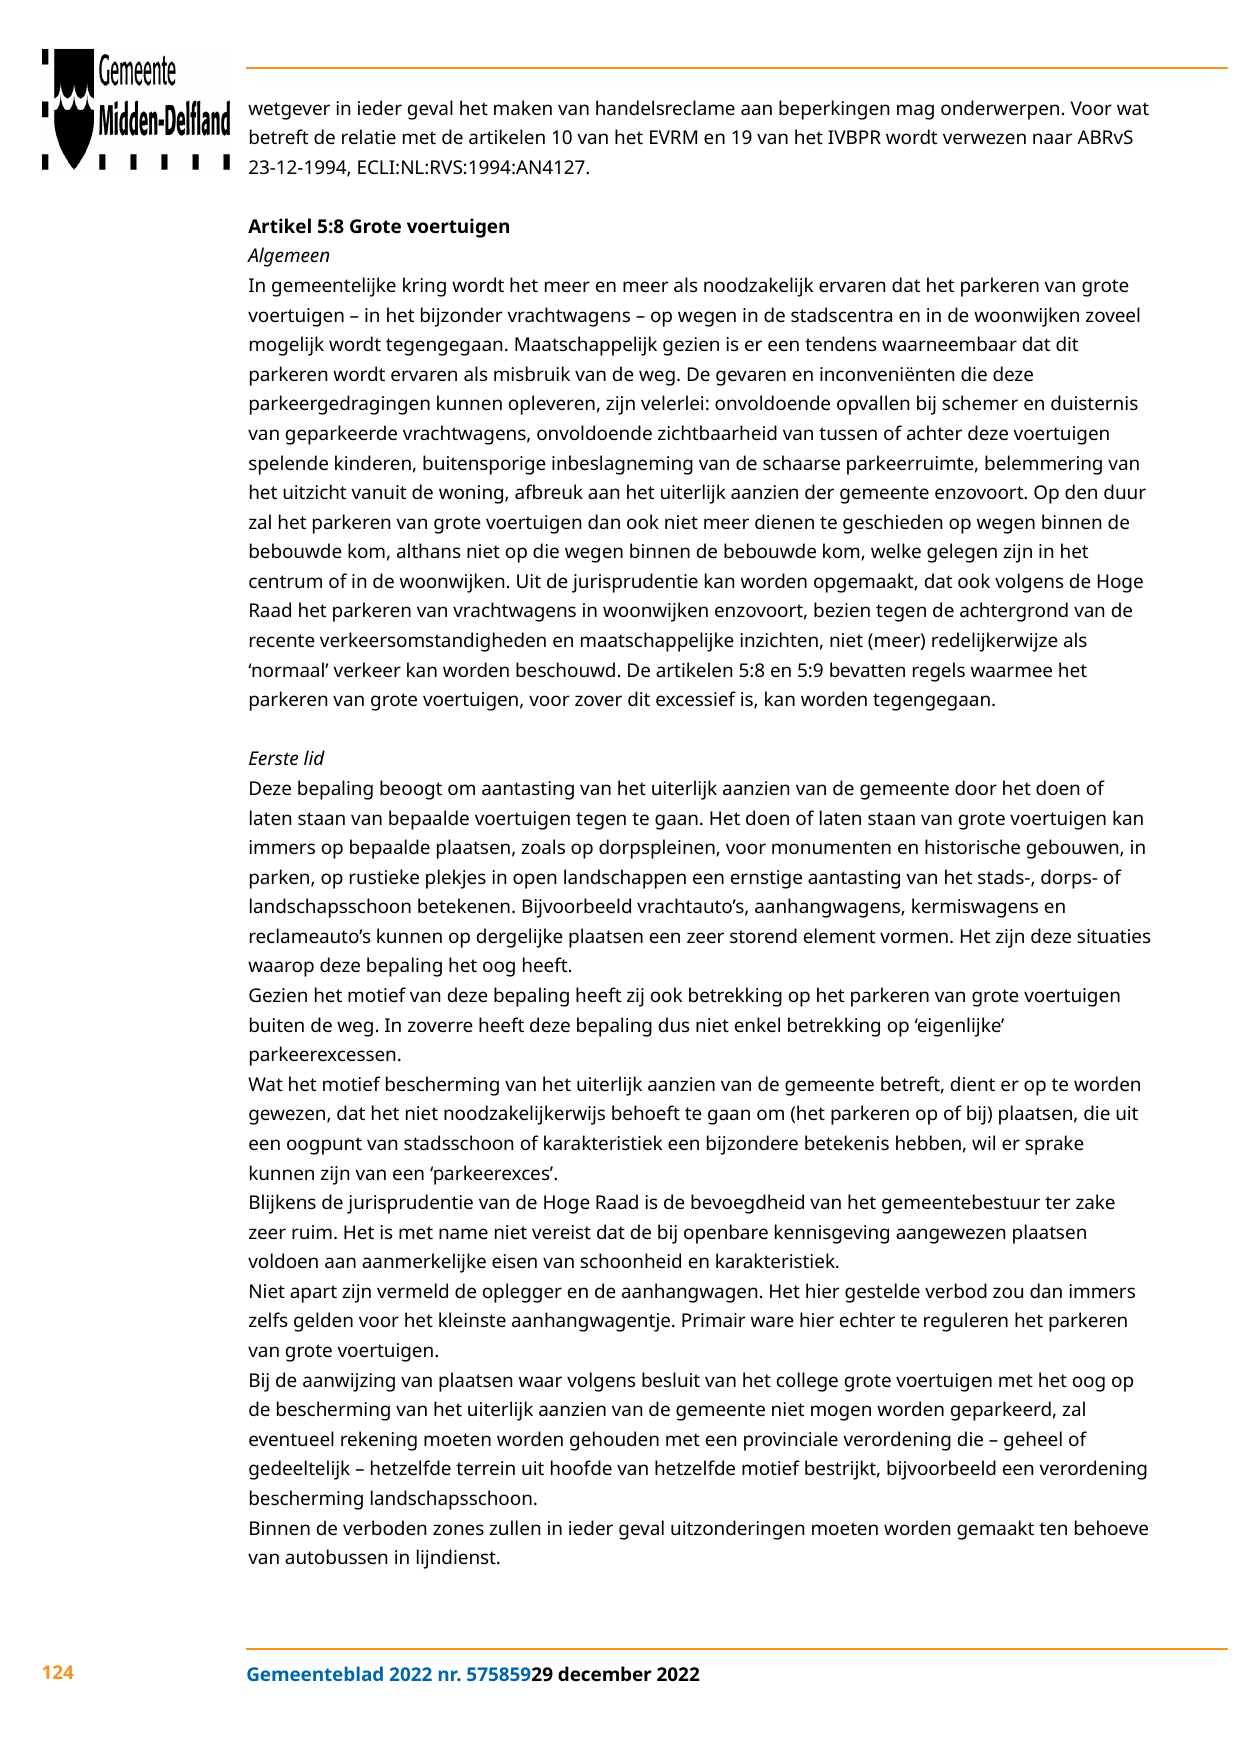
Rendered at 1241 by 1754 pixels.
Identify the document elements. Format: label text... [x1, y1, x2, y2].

text Bij de aanwijzing van plaatsen waar volgens besluit van het college grote voertuigen met het oog op de bescherming van het uiterlijk aanzien van de gemeente niet mogen worden geparkeerd, zal eventueel rekening moeten worden gehouden met een provinciale verordening die – geheel of gedeeltelijk – hetzelfde terrein uit hoofde van hetzelfde motief bestrijkt, bijvoorbeeld een verordening bescherming landschapsschoon. [248, 1367, 1152, 1511]
picture [41, 47, 231, 172]
text Blijkens de jurisprudentie van de Hoge Raad is de bevoegdheid van het gemeentebestuur ter zake zeer ruim. Het is met name niet vereist dat de bij openbare kennisgeving aangewezen plaatsen voldoen aan aanmerkelijke eisen van schoonheid en karakteristiek. [248, 1189, 1152, 1274]
text Niet apart zijn vermeld de oplegger en de aanhangwagen. Het hier gestelde verbod zou dan immers zelfs gelden voor het kleinste aanhangwagentje. Primair ware hier echter te reguleren het parkeren van grote voertuigen. [248, 1278, 1152, 1363]
text Binnen de verboden zones zullen in ieder geval uitzonderingen moeten worden gemaakt ten behoeve van autobussen in lijndienst. [248, 1515, 1152, 1570]
text Deze bepaling beoogt om aantasting van het uiterlijk aanzien van de gemeente door het doen of laten staan van bepaalde voertuigen tegen te gaan. Het doen of laten staan van grote voertuigen kan immers op bepaalde plaatsen, zoals op dorpspleinen, voor monumenten en historische gebouwen, in parken, op rustieke plekjes in open landschappen een ernstige aantasting van het stads-, dorps- of landschapsschoon betekenen. Bijvoorbeeld vrachtauto’s, aanhangwagens, kermiswagens en reclameauto’s kunnen op dergelijke plaatsen een zeer storend element vormen. Het zijn deze situaties waarop deze bepaling het oog heeft. [248, 775, 1152, 978]
text Gezien het motief van deze bepaling heeft zij ook betrekking op het parkeren van grote voertuigen buiten de weg. In zoverre heeft deze bepaling dus niet enkel betrekking op ‘eigenlijke’ parkeerexcessen. [248, 982, 1152, 1067]
text Algemeen [248, 243, 1152, 268]
text Artikel 5:8 Grote voertuigen [248, 213, 1152, 239]
text Wat het motief bescherming van het uiterlijk aanzien van de gemeente betreft, dient er op te worden gewezen, dat het niet noodzakelijkerwijs behoeft te gaan om (het parkeren op of bij) plaatsen, die uit een oogpunt van stadsschoon of karakteristiek een bijzondere betekenis hebben, wil er sprake kunnen zijn van een ‘parkeerexces’. [248, 1071, 1152, 1186]
text In gemeentelijke kring wordt het meer en meer als noodzakelijk ervaren dat het parkeren van grote voertuigen – in het bijzonder vrachtwagens – op wegen in de stadscentra en in de woonwijken zoveel mogelijk wordt tegengegaan. Maatschappelijk gezien is er een tendens waarneembaar dat dit parkeren wordt ervaren als misbruik van de weg. De gevaren en inconveniënten die deze parkeergedragingen kunnen opleveren, zijn velerlei: onvoldoende opvallen bij schemer en duisternis van geparkeerde vrachtwagens, onvoldoende zichtbaarheid van tussen of achter deze voertuigen spelende kinderen, buitensporige inbeslagneming van de schaarse parkeerruimte, belemmering van het uitzicht vanuit de woning, afbreuk aan het uiterlijk aanzien der gemeente enzovoort. Op den duur zal het parkeren van grote voertuigen dan ook niet meer dienen te geschieden op wegen binnen de bebouwde kom, althans niet op die wegen binnen de bebouwde kom, welke gelegen zijn in het centrum of in de woonwijken. Uit de jurisprudentie kan worden opgemaakt, dat ook volgens de Hoge Raad het parkeren van vrachtwagens in woonwijken enzovoort, bezien tegen de achtergrond van de recente verkeersomstandigheden en maatschappelijke inzichten, niet (meer) redelijkerwijze als ‘normaal’ verkeer kan worden beschouwd. De artikelen 5:8 en 5:9 bevatten regels waarmee het parkeren van grote voertuigen, voor zover dit excessief is, kan worden tegengegaan. [248, 272, 1152, 712]
text Eerste lid [248, 746, 1152, 771]
text wetgever in ieder geval het maken van handelsreclame aan beperkingen mag onderwerpen. Voor wat betreft de relatie met de artikelen 10 van het EVRM en 19 van het IVBPR wordt verwezen naar ABRvS 23-12-1994, ECLI:NL:RVS:1994:AN4127. [248, 95, 1152, 180]
